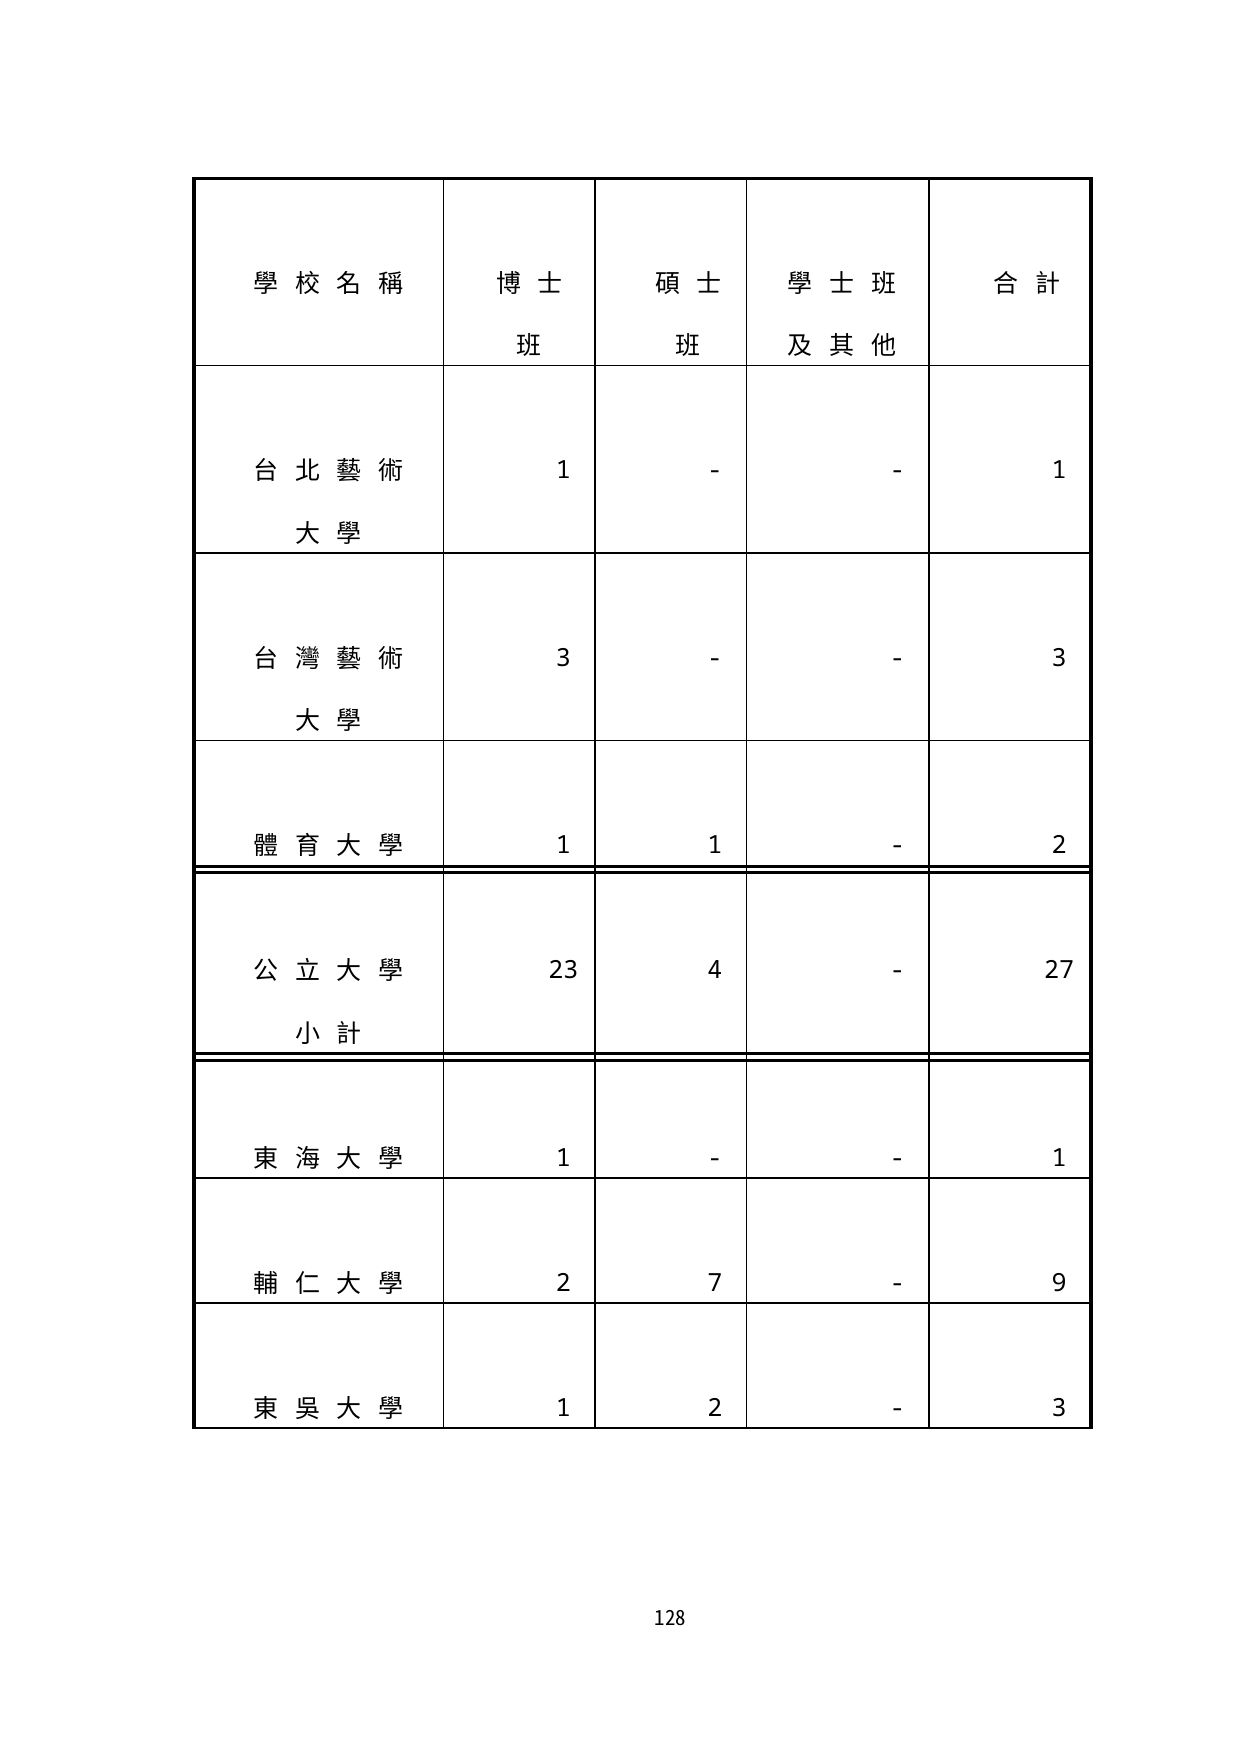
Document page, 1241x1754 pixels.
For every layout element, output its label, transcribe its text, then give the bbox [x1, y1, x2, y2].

table_cell 7 [596, 1179, 746, 1302]
table_header 學士班及其他 [747, 180, 928, 365]
table_cell 1 [444, 1304, 594, 1427]
table_cell - [747, 1304, 928, 1427]
table_cell 公立大學小計 [196, 874, 443, 1052]
table_cell - [747, 1055, 928, 1059]
table_cell 23 [444, 874, 594, 1052]
table_cell 台北藝術大學 [196, 366, 443, 552]
table_cell - [596, 554, 746, 740]
table_cell - [747, 874, 928, 1052]
table_cell 輔仁大學 [196, 1179, 443, 1302]
table_cell 東吳大學 [196, 1304, 443, 1427]
table_cell 3 [930, 554, 1089, 740]
table_cell 3 [444, 554, 594, 740]
table_cell [196, 1055, 443, 1059]
table_cell - [596, 1062, 746, 1177]
table_cell - [747, 554, 928, 740]
table_cell 2 [596, 1304, 746, 1427]
table_cell 2 [444, 1179, 594, 1302]
table_cell - [747, 741, 928, 865]
table_cell 1 [596, 741, 746, 865]
table_cell 27 [930, 874, 1089, 1052]
table_header 合計 [930, 180, 1089, 365]
table_cell 2 [930, 741, 1089, 865]
table_cell - [596, 1055, 746, 1059]
table_header 博士班 [444, 180, 594, 365]
table_cell 1 [930, 1062, 1089, 1177]
table_header 學校名稱 [196, 180, 443, 365]
table_cell [444, 1055, 594, 1059]
table_cell - [747, 1062, 928, 1177]
table_cell 1 [444, 741, 594, 865]
table_cell 1 [930, 366, 1089, 552]
table_cell 9 [930, 1179, 1089, 1302]
table_cell 4 [596, 874, 746, 1052]
table_cell 1 [444, 1062, 594, 1177]
table_cell 東海大學 [196, 1062, 443, 1177]
table_cell 1 [444, 366, 594, 552]
table_cell - [747, 1179, 928, 1302]
table_cell 體育大學 [196, 741, 443, 865]
table_header 碩士班 [596, 180, 746, 365]
table_cell - [747, 366, 928, 552]
table_cell 台灣藝術大學 [196, 554, 443, 740]
table_cell - [596, 366, 746, 552]
table_cell 3 [930, 1304, 1089, 1427]
table_cell [930, 1055, 1089, 1059]
